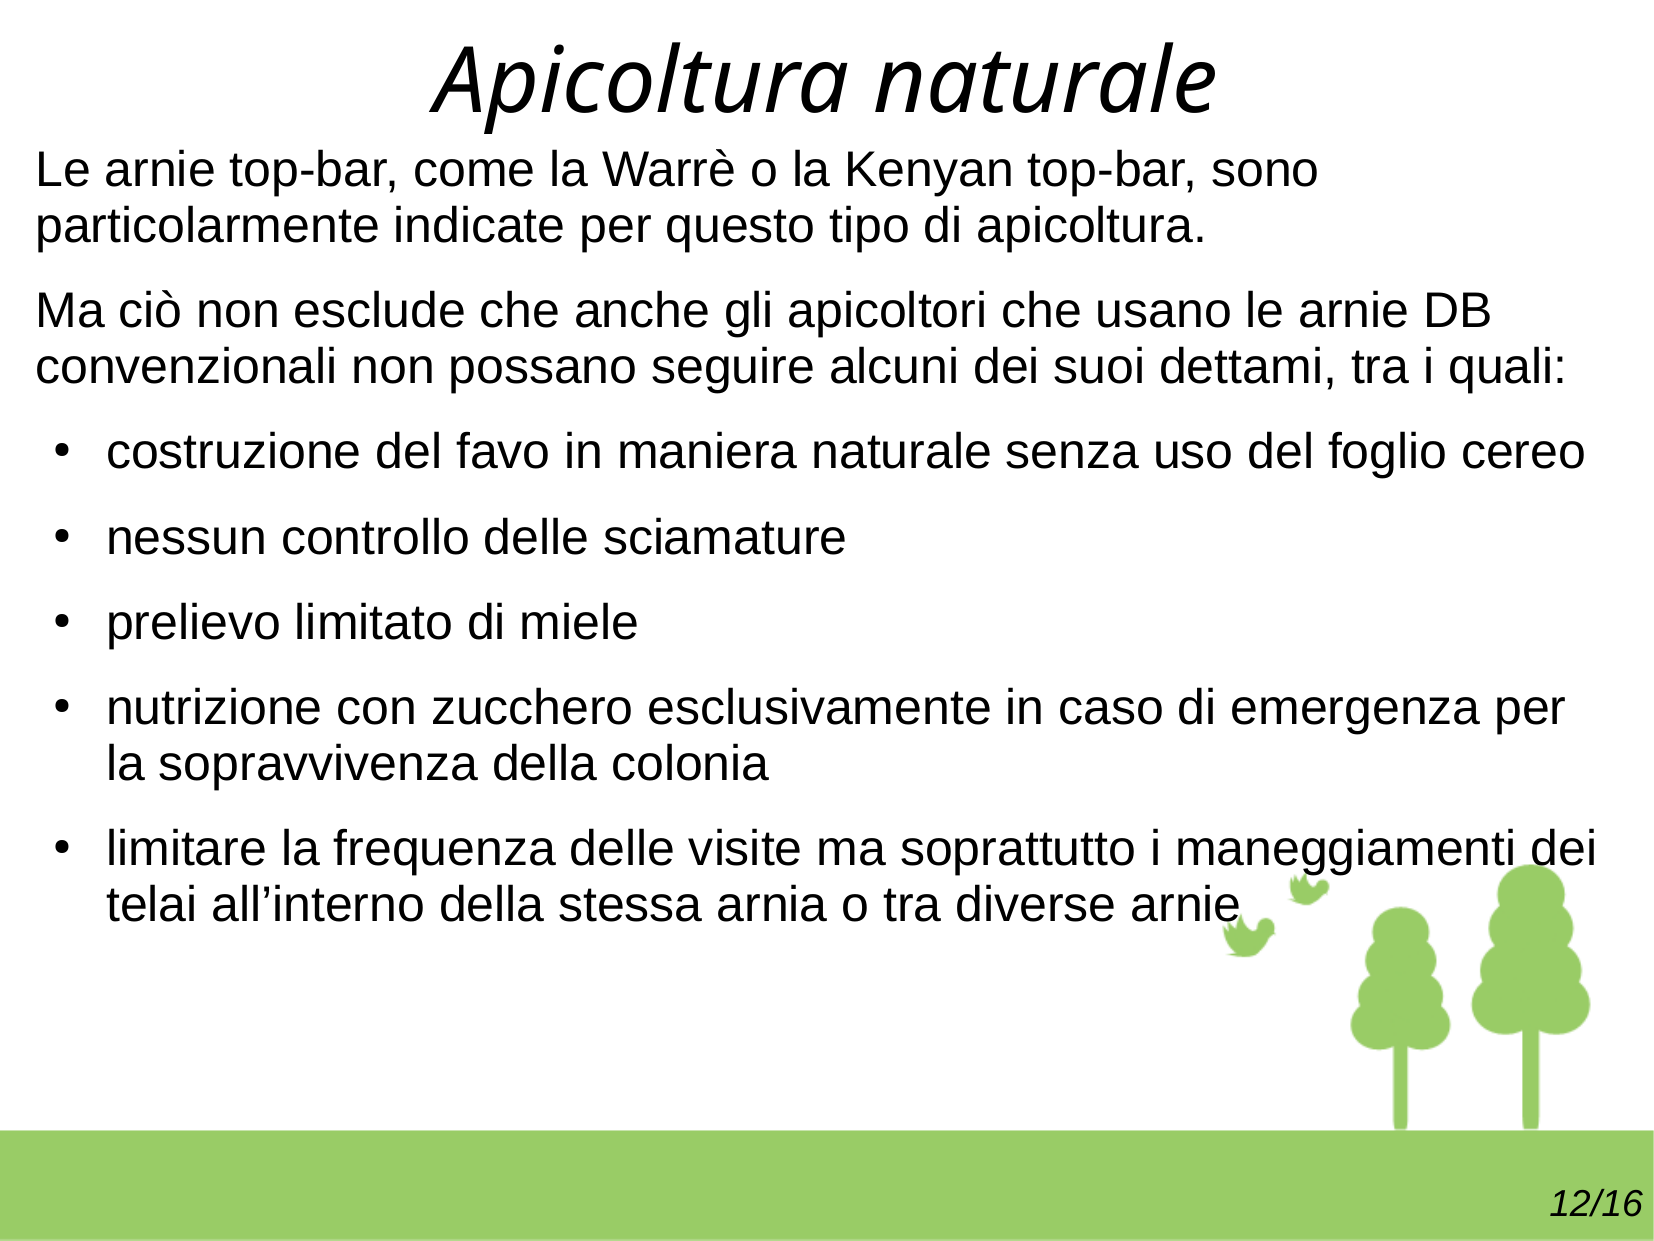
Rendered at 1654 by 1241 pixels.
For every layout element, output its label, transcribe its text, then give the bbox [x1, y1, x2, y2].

title Apicoltura naturale [82, 18, 1571, 135]
list Le arnie top-bar, come la Warrè o la Kenyan top-bar, sono particolarmente indicate per questo tipo di apicoltura. Ma ciò non esclude che anche gli apicoltori che usano le arnie DB convenzionali non possano seguire alcuni dei suoi dettami, tra i quali: costruzione del favo in maniera naturale senza uso del foglio cereo nessun controllo delle sciamature prelievo limitato di miele nutrizione con zucchero esclusivamente in caso di emergenza per la sopravvivenza della colonia limitare la frequenza delle visite ma soprattutto i maneggiamenti dei telai all’interno della stessa arnia o tra diverse arnie [35, 141, 1607, 1134]
text_box <numero>/16 [1480, 1175, 1654, 1235]
picture [0, 0, 1654, 1241]
